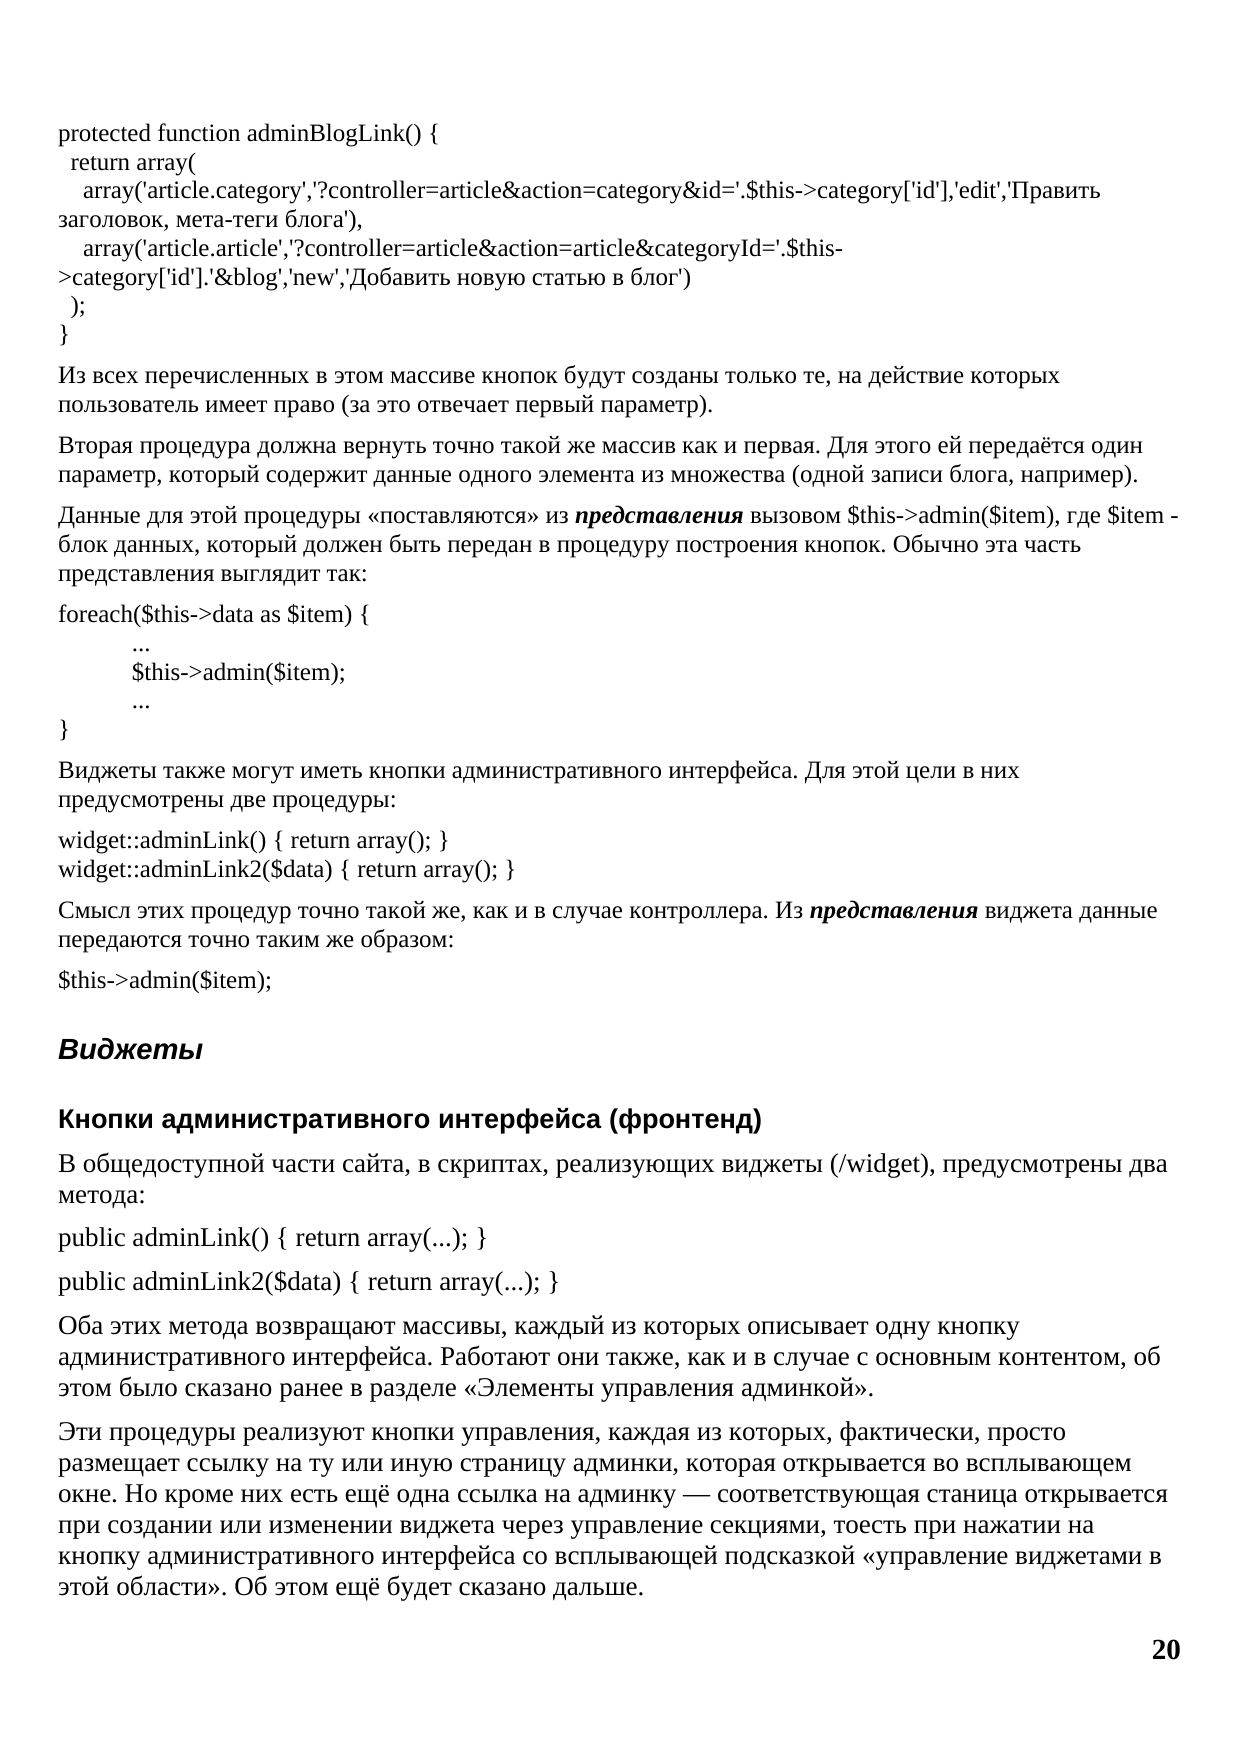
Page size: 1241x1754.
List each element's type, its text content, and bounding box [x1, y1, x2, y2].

text Виджеты также могут иметь кнопки административного интерфейса. Для этой цели в них предусмотрены две процедуры: [58, 756, 1181, 813]
subtitle Виджеты [58, 1032, 1181, 1065]
text В общедоступной части сайта, в скриптах, реализующих виджеты (/widget), предусмотрены два метода: [58, 1147, 1181, 1209]
text Вторая процедура должна вернуть точно такой же массив как и первая. Для этого ей передаётся один параметр, который содержит данные одного элемента из множества (одной записи блога, например). [58, 431, 1181, 488]
text public adminLink2($data) { return array(...); } [58, 1265, 1181, 1296]
text protected function adminBlogLink() { return array( array('article.category','?controller=article&action=category&id='.$this->category['id'],'edit','Править заголовок, мета-теги блога'), array('article.article','?controller=article&action=article&categoryId='.$this->category['id'].'&blog','new','Добавить новую статью в блог') ); } [58, 118, 1181, 348]
subtitle Кнопки административного интерфейса (фронтенд) [58, 1103, 1181, 1134]
text Смысл этих процедур точно такой же, как и в случае контроллера. Из представления виджета данные передаются точно таким же образом: [58, 896, 1181, 953]
text foreach($this->data as $item) { ... $this->admin($item); ... } [58, 599, 1181, 743]
text Из всех перечисленных в этом массиве кнопок будут созданы только те, на действие которых пользователь имеет право (за это отвечает первый параметр). [58, 361, 1181, 418]
text public adminLink() { return array(...); } [58, 1221, 1181, 1253]
text widget::adminLink() { return array(); } widget::adminLink2($data) { return array(); } [58, 826, 1181, 883]
text Данные для этой процедуры «поставляются» из представления вызовом $this->admin($item), где $item - блок данных, который должен быть передан в процедуру построения кнопок. Обычно эта часть представления выглядит так: [58, 501, 1181, 587]
text $this->admin($item); [58, 966, 1181, 994]
text Эти процедуры реализуют кнопки управления, каждая из которых, фактически, просто размещает ссылку на ту или иную страницу админки, которая открывается во всплывающем окне. Но кроме них есть ещё одна ссылка на админку — соответствующая станица открывается при создании или изменении виджета через управление секциями, тоесть при нажатии на кнопку административного интерфейса со всплывающей подсказкой «управление виджетами в этой области». Об этом ещё будет сказано дальше. [58, 1415, 1181, 1602]
text Оба этих метода возвращают массивы, каждый из которых описывает одну кнопку административного интерфейса. Работают они также, как и в случае с основным контентом, об этом было сказано ранее в разделе «Элементы управления админкой». [58, 1309, 1181, 1402]
